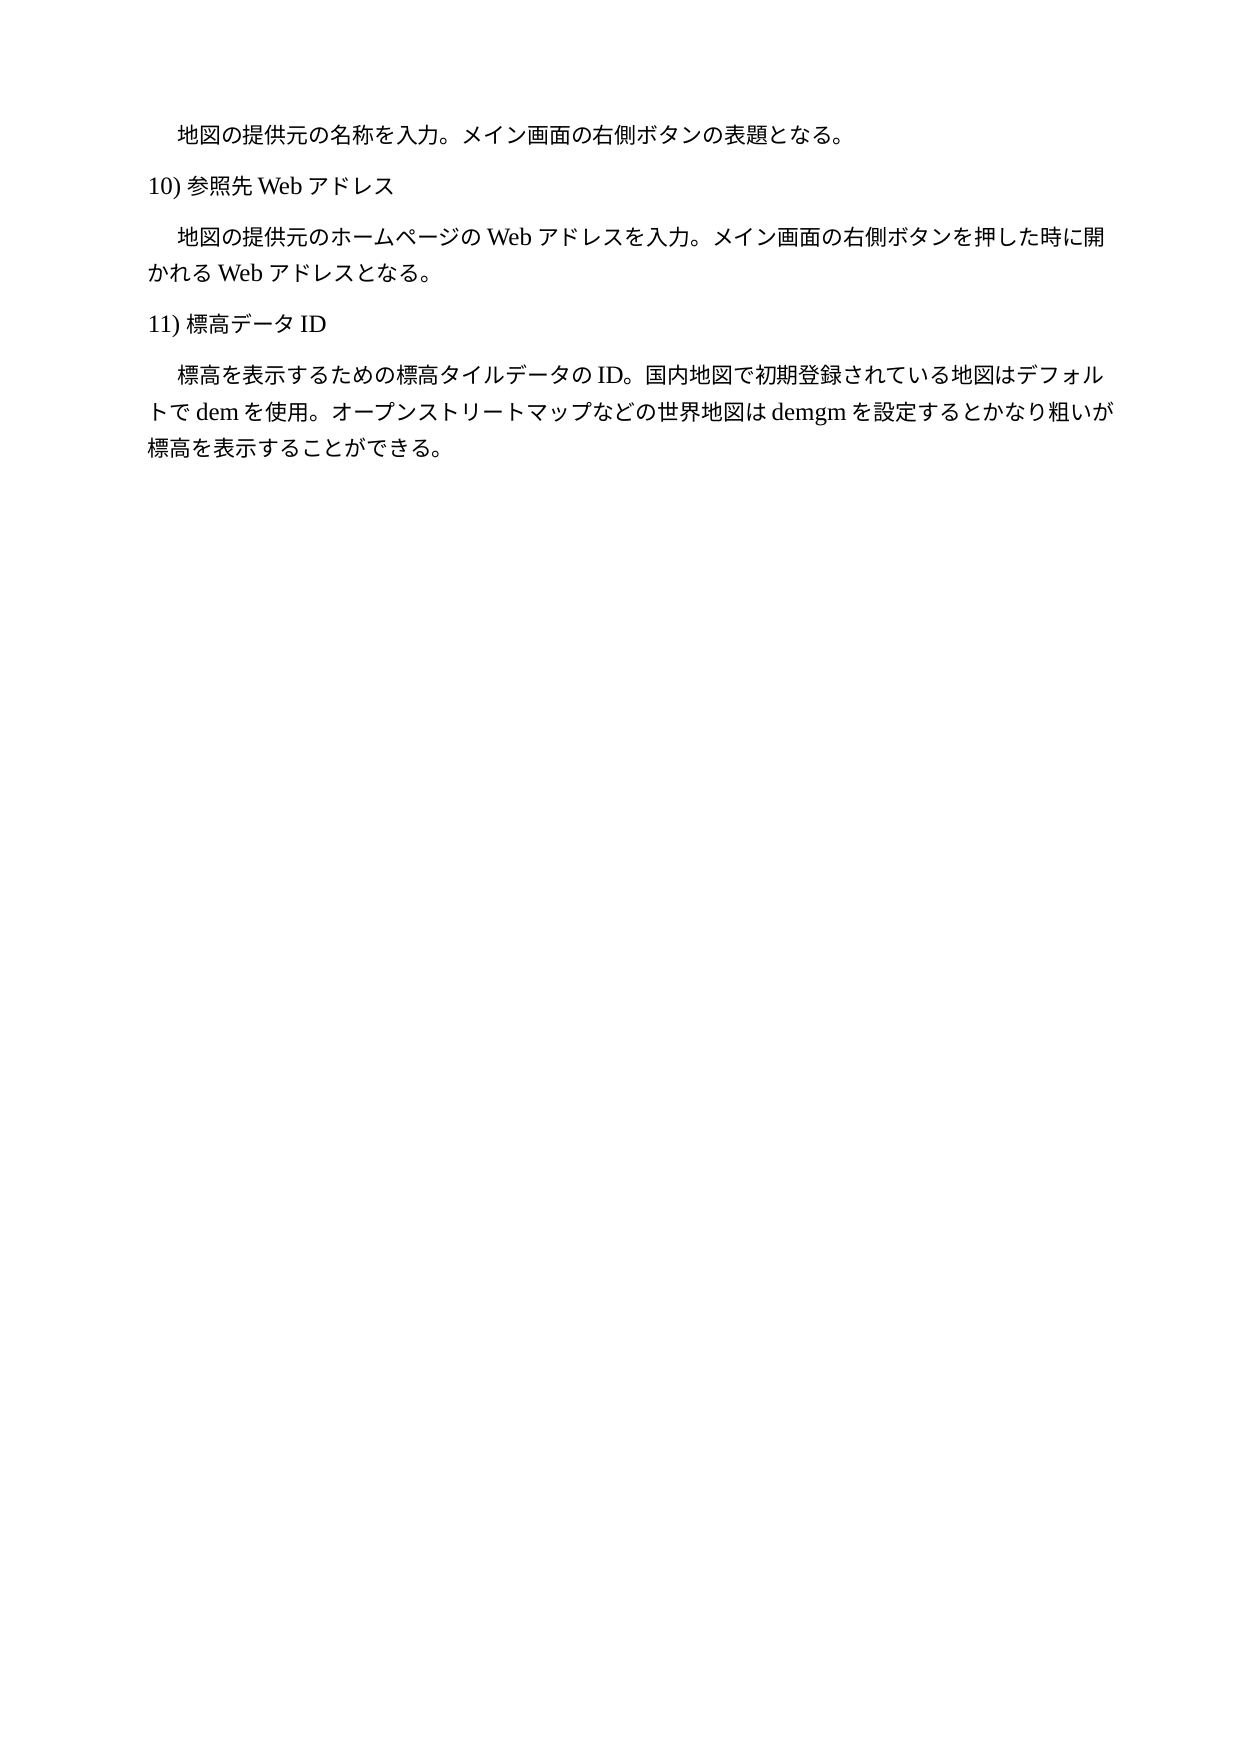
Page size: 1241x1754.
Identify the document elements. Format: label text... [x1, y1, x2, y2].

text 地図の提供元のホームページのWebアドレスを入力。メイン画面の右側ボタンを押した時に開かれるWebアドレスとなる。 [148, 220, 1122, 288]
text 標高を表示するための標高タイルデータのID。国内地図で初期登録されている地図はデフォルトでdemを使用。オープンストリートマップなどの世界地図はdemgmを設定するとかなり粗いが標高を表示することができる。 [148, 358, 1122, 463]
text 地図の提供元の名称を入力。メイン画面の右側ボタンの表題となる。 [148, 118, 1122, 150]
text 10) 参照先Webアドレス [118, 169, 1122, 201]
text 11) 標高データID [118, 307, 1122, 339]
